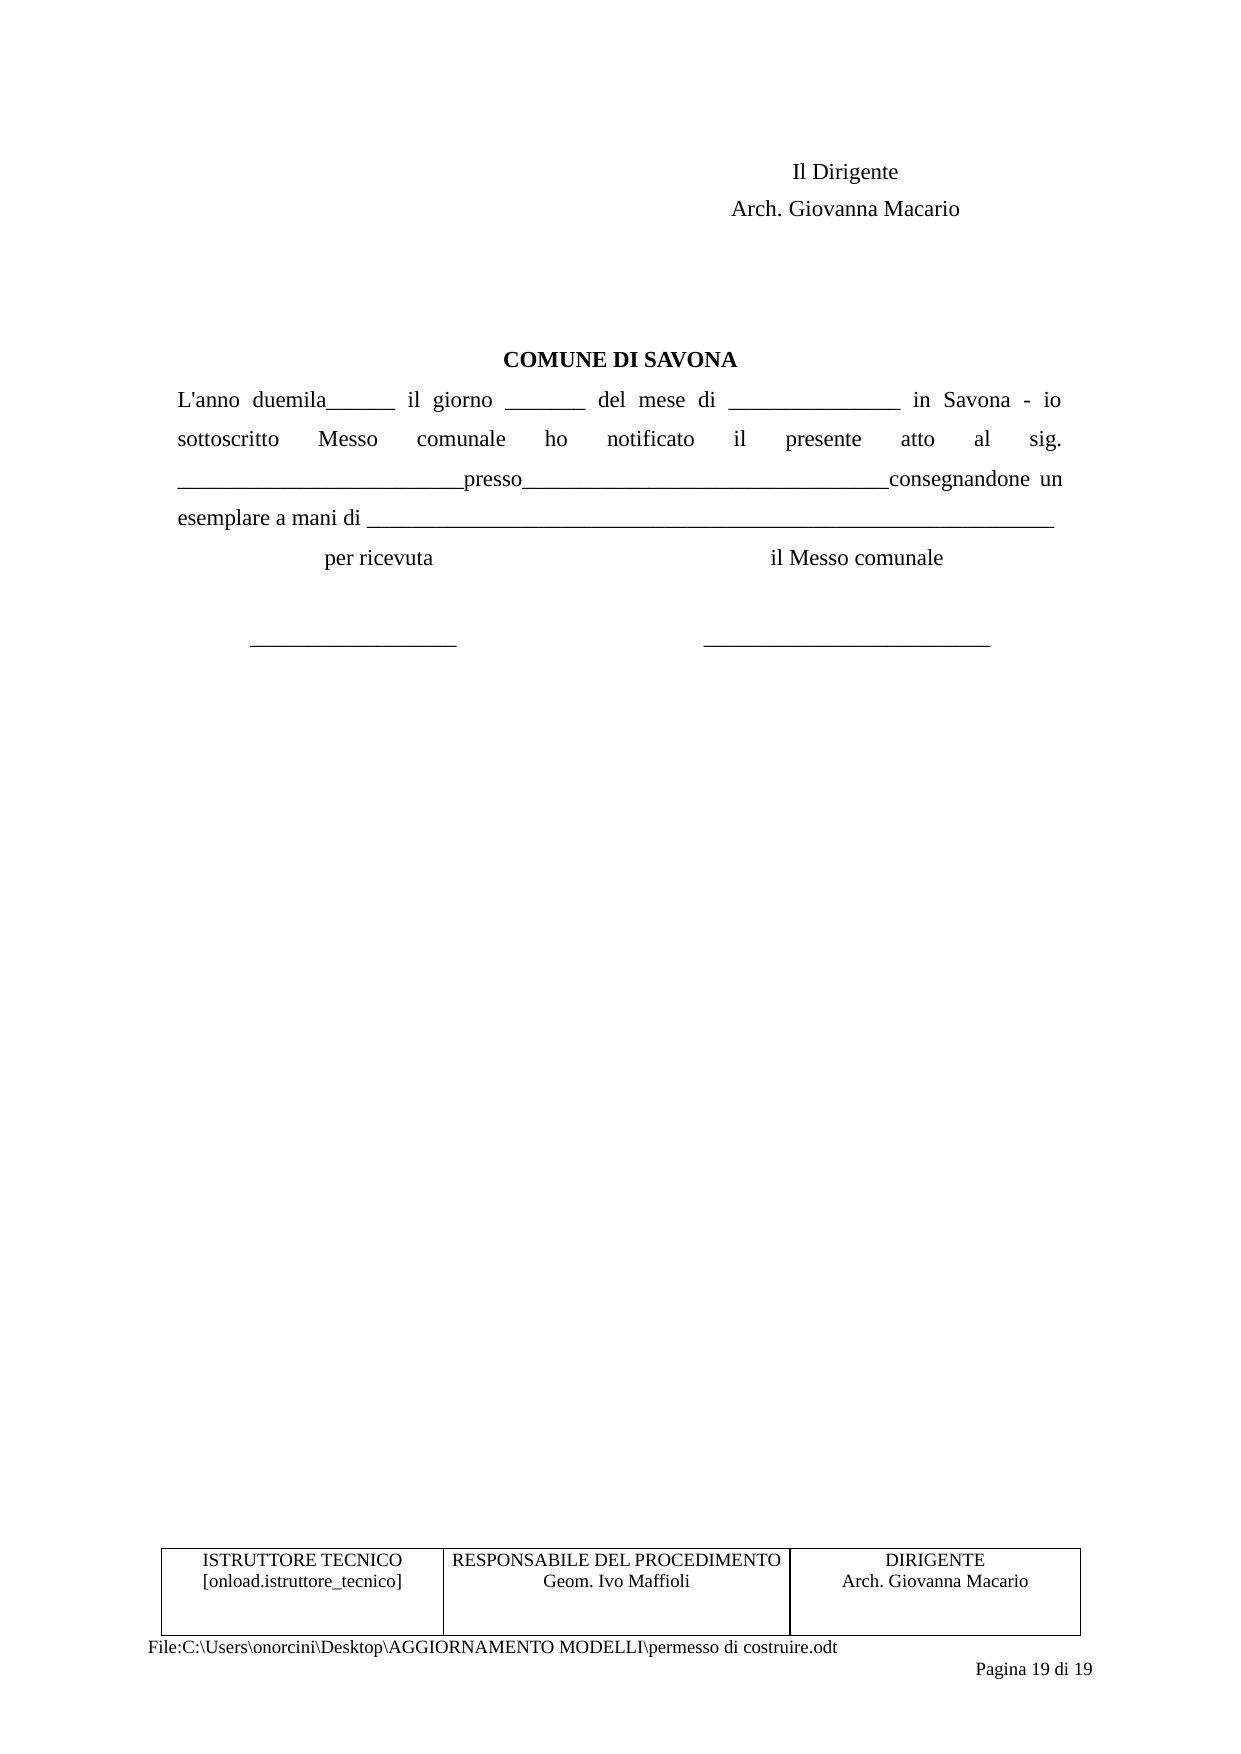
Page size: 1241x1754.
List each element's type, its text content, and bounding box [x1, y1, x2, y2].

text COMUNE DI SAVONA [177, 347, 1063, 373]
text __________________ _________________________ [177, 623, 1063, 649]
text L'anno duemila______ il giorno _______ del mese di _______________ in Savona - io sottoscritto Messo comunale ho notificato il presente atto al sig. _________________________presso________________________________consegnandone un esemplare a mani di ____________________________________________________________ [177, 386, 1063, 531]
text per ricevuta il Messo comunale [177, 544, 1063, 570]
table_header [148, 148, 598, 221]
table_header Il Dirigente Arch. Giovanna Macario [598, 148, 1093, 221]
